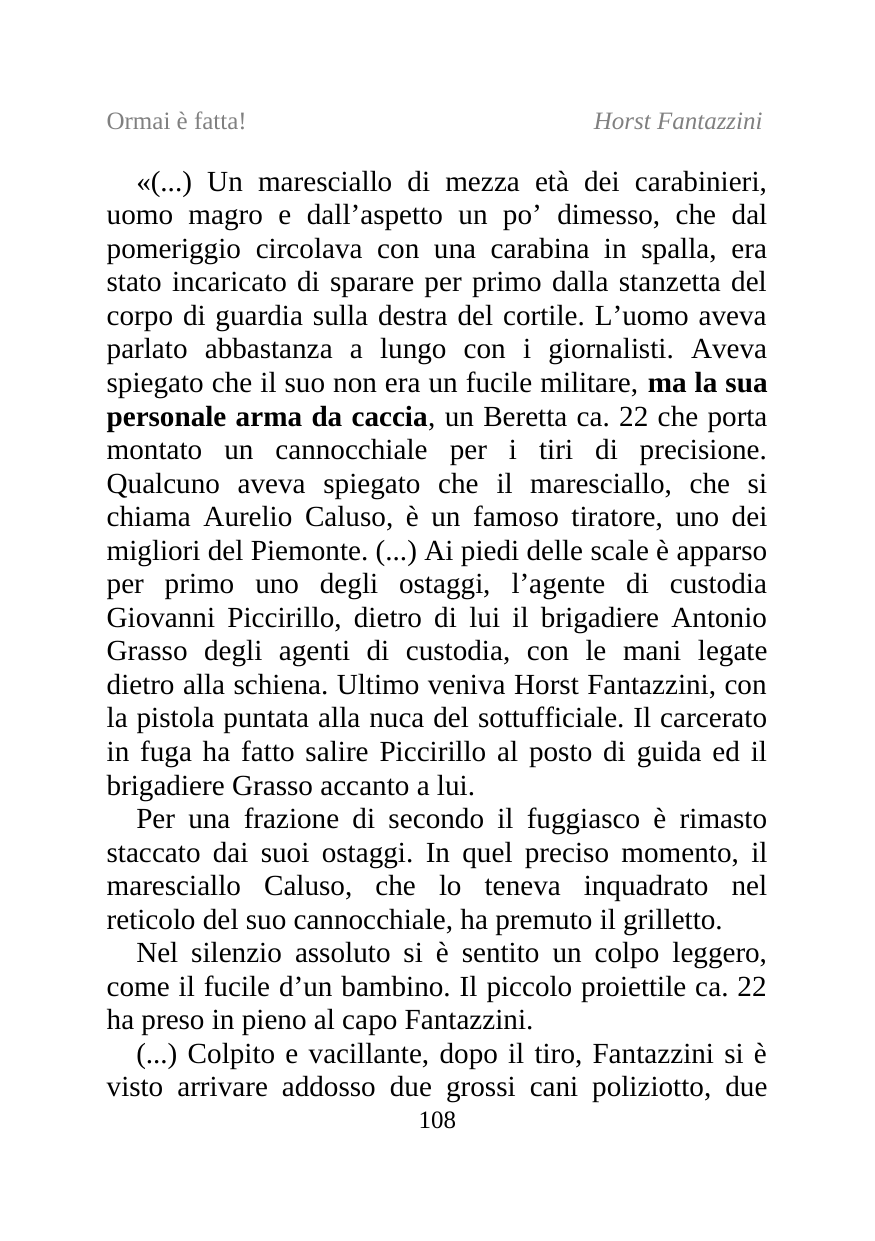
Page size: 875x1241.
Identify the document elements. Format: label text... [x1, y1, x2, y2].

text «(...) Un maresciallo di mezza età dei carabinieri, uomo magro e dall’aspetto un po’ dimesso, che dal pomeriggio circolava con una carabina in spalla, era stato incaricato di sparare per primo dalla stanzetta del corpo di guardia sulla destra del cortile. L’uomo aveva parlato abbastanza a lungo con i giornalisti. Aveva spiegato che il suo non era un fucile militare, ma la sua personale arma da caccia, un Beretta ca. 22 che porta montato un cannocchiale per i tiri di precisione. Qualcuno aveva spiegato che il maresciallo, che si chiama Aurelio Caluso, è un famoso tiratore, uno dei migliori del Piemonte. (...) Ai piedi delle scale è apparso per primo uno degli ostaggi, l’agente di custodia Giovanni Piccirillo, dietro di lui il brigadiere Antonio Grasso degli agenti di custodia, con le mani legate dietro alla schiena. Ultimo veniva Horst Fantazzini, con la pistola puntata alla nuca del sottufficiale. Il carcerato in fuga ha fatto salire Piccirillo al posto di guida ed il brigadiere Grasso accanto a lui. [106, 164, 768, 801]
text (...) Colpito e vacillante, dopo il tiro, Fantazzini si è visto arrivare addosso due grossi cani poliziotto, due [106, 1036, 768, 1103]
text Per una frazione di secondo il fuggiasco è rimasto staccato dai suoi ostaggi. In quel preciso momento, il maresciallo Caluso, che lo teneva inquadrato nel reticolo del suo cannocchiale, ha premuto il grilletto. [106, 801, 768, 935]
text Nel silenzio assoluto si è sentito un colpo leggero, come il fucile d’un bambino. Il piccolo proiettile ca. 22 ha preso in pieno al capo Fantazzini. [106, 935, 768, 1036]
